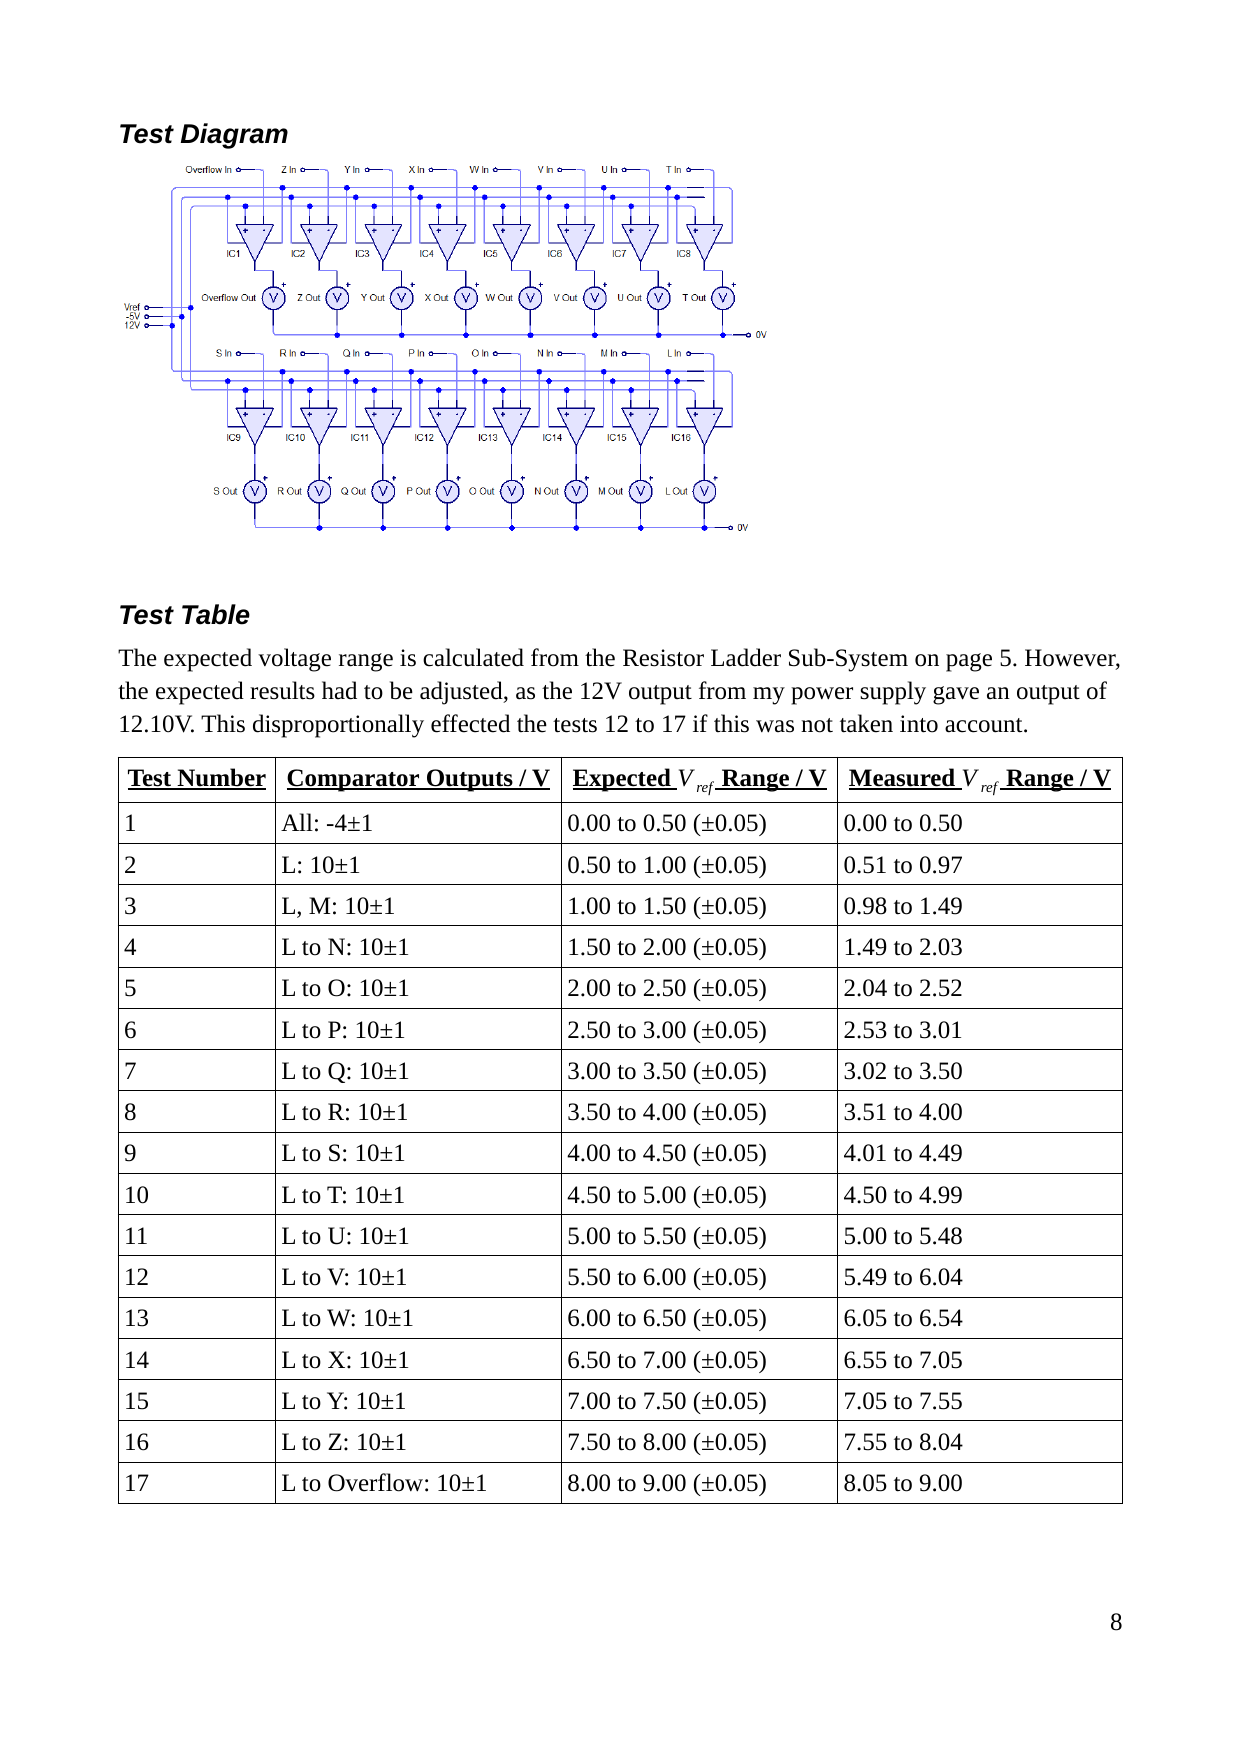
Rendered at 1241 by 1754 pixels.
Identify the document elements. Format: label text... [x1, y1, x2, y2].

subtitle Test Table [118, 599, 1122, 631]
table_cell 0.50 to 1.00 (±0.05) [562, 844, 837, 884]
table_cell L to Q: 10±1 [276, 1050, 561, 1090]
table_cell L to Y: 10±1 [276, 1380, 561, 1420]
table_cell 7 [119, 1050, 275, 1090]
table_cell L to R: 10±1 [276, 1091, 561, 1132]
table_cell 5.00 to 5.50 (±0.05) [562, 1215, 837, 1255]
table_cell 7.05 to 7.55 [838, 1380, 1122, 1420]
table_cell L to V: 10±1 [276, 1256, 561, 1297]
table_cell 15 [119, 1380, 275, 1420]
table_cell 0.00 to 0.50 [838, 803, 1122, 843]
table_cell 2.53 to 3.01 [838, 1009, 1122, 1049]
table_cell 4.01 to 4.49 [838, 1133, 1122, 1173]
table_cell 14 [119, 1339, 275, 1379]
table_cell 3 [119, 885, 275, 925]
table_header Comparator Outputs / V [276, 758, 561, 802]
table_cell L to Z: 10±1 [276, 1421, 561, 1462]
table_cell 3.50 to 4.00 (±0.05) [562, 1091, 837, 1132]
table_cell 17 [119, 1463, 275, 1503]
table_cell 7.50 to 8.00 (±0.05) [562, 1421, 837, 1462]
table_cell 2 [119, 844, 275, 884]
table_cell 1.49 to 2.03 [838, 926, 1122, 967]
table_cell 2.50 to 3.00 (±0.05) [562, 1009, 837, 1049]
table_cell 5 [119, 968, 275, 1008]
table_cell 4.50 to 5.00 (±0.05) [562, 1174, 837, 1214]
table_cell L, M: 10±1 [276, 885, 561, 925]
table_cell 1 [119, 803, 275, 843]
table_header Measured Range / V [838, 758, 1122, 802]
table_cell 2.00 to 2.50 (±0.05) [562, 968, 837, 1008]
table_cell L to Overflow: 10±1 [276, 1463, 561, 1503]
table_cell 6 [119, 1009, 275, 1049]
table_cell All: -4±1 [276, 803, 561, 843]
table_cell 7.00 to 7.50 (±0.05) [562, 1380, 837, 1420]
table_cell 0.00 to 0.50 (±0.05) [562, 803, 837, 843]
table_cell 7.55 to 8.04 [838, 1421, 1122, 1462]
table_cell 1.00 to 1.50 (±0.05) [562, 885, 837, 925]
table_cell 8.00 to 9.00 (±0.05) [562, 1463, 837, 1503]
text The expected voltage range is calculated from the Resistor Ladder Sub-System on page 5. However, the expected results had to be adjusted, as the 12V output from my power supply gave an output of 12.10V. This disproportionally effected the tests 12 to 17 if this was not taken into account. [118, 643, 1122, 738]
table_cell 9 [119, 1133, 275, 1173]
table_cell 1.50 to 2.00 (±0.05) [562, 926, 837, 967]
table_cell 4.00 to 4.50 (±0.05) [562, 1133, 837, 1173]
table_cell 16 [119, 1421, 275, 1462]
table_cell 3.00 to 3.50 (±0.05) [562, 1050, 837, 1090]
table_cell L to S: 10±1 [276, 1133, 561, 1173]
table_cell L to W: 10±1 [276, 1298, 561, 1338]
table_cell 10 [119, 1174, 275, 1214]
table_cell 12 [119, 1256, 275, 1297]
table_cell L to U: 10±1 [276, 1215, 561, 1255]
table_cell 8.05 to 9.00 [838, 1463, 1122, 1503]
table_cell 6.05 to 6.54 [838, 1298, 1122, 1338]
table_cell 3.51 to 4.00 [838, 1091, 1122, 1132]
table_cell L: 10±1 [276, 844, 561, 884]
table_cell 6.00 to 6.50 (±0.05) [562, 1298, 837, 1338]
table_cell 6.50 to 7.00 (±0.05) [562, 1339, 837, 1379]
table_cell L to O: 10±1 [276, 968, 561, 1008]
table_cell 5.49 to 6.04 [838, 1256, 1122, 1297]
table_cell 4 [119, 926, 275, 967]
table_cell L to X: 10±1 [276, 1339, 561, 1379]
table_cell 13 [119, 1298, 275, 1338]
table_cell L to T: 10±1 [276, 1174, 561, 1214]
table_cell 8 [119, 1091, 275, 1132]
table_cell 5.50 to 6.00 (±0.05) [562, 1256, 837, 1297]
table_cell 4.50 to 4.99 [838, 1174, 1122, 1214]
table_cell 0.98 to 1.49 [838, 885, 1122, 925]
picture [118, 161, 774, 535]
table_cell 5.00 to 5.48 [838, 1215, 1122, 1255]
table_header Test Number [119, 758, 275, 802]
table_cell 0.51 to 0.97 [838, 844, 1122, 884]
table_cell 3.02 to 3.50 [838, 1050, 1122, 1090]
table_cell 2.04 to 2.52 [838, 968, 1122, 1008]
table_cell L to N: 10±1 [276, 926, 561, 967]
table_header Expected Range / V [562, 758, 837, 802]
table_cell 6.55 to 7.05 [838, 1339, 1122, 1379]
table_cell 11 [119, 1215, 275, 1255]
subtitle Test Diagram [118, 118, 1122, 149]
table_cell L to P: 10±1 [276, 1009, 561, 1049]
